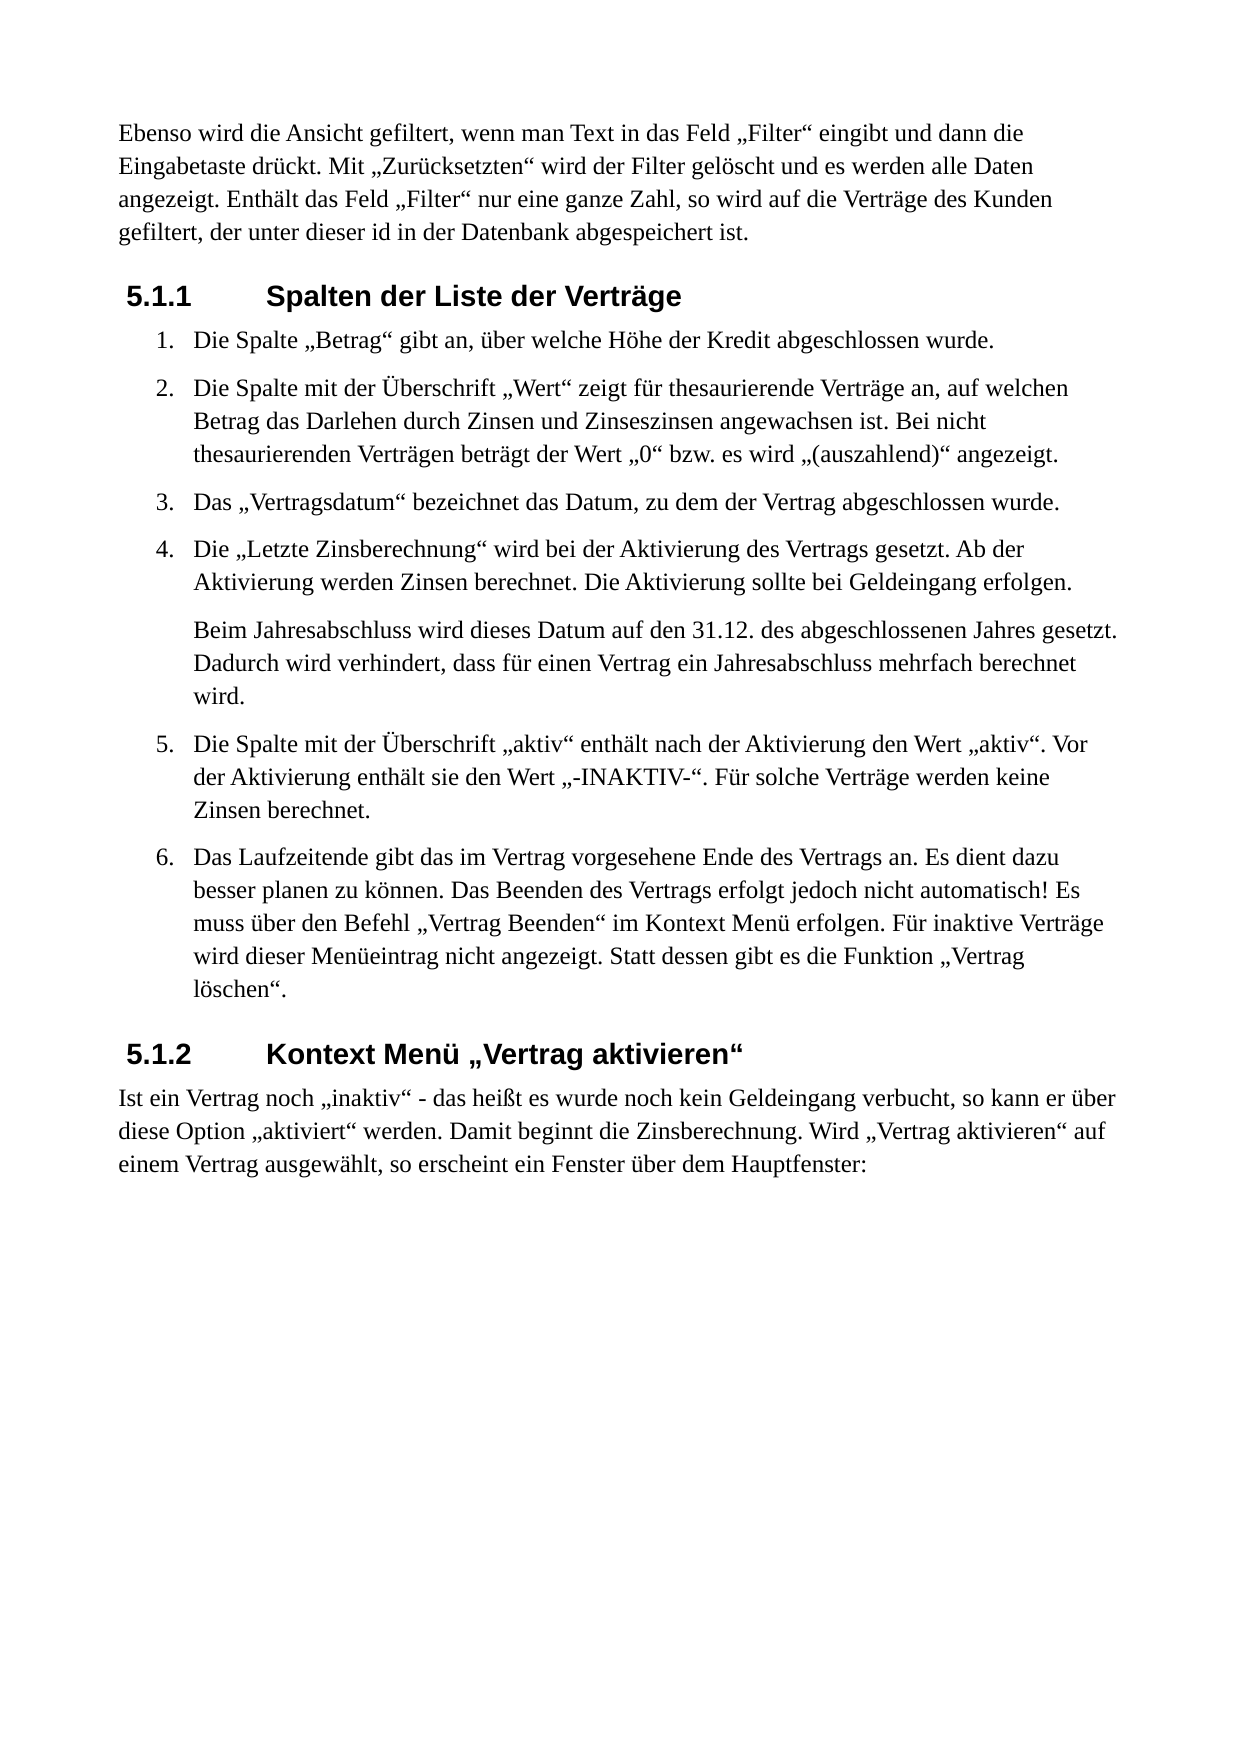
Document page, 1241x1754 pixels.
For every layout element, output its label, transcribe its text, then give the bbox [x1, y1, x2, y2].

subtitle Kontext Menü „Vertrag aktivieren“ [118, 1037, 1122, 1070]
subtitle Spalten der Liste der Verträge [118, 279, 1122, 313]
text Ebenso wird die Ansicht gefiltert, wenn man Text in das Feld „Filter“ eingibt und dann die Eingabetaste drückt. Mit „Zurücksetzten“ wird der Filter gelöscht und es werden alle Daten angezeigt. Enthält das Feld „Filter“ nur eine ganze Zahl, so wird auf die Verträge des Kunden gefiltert, der unter dieser id in der Datenbank abgespeichert ist. [118, 118, 1122, 246]
list Beim Jahresabschluss wird dieses Datum auf den 31.12. des abgeschlossenen Jahres gesetzt. Dadurch wird verhindert, dass für einen Vertrag ein Jahresabschluss mehrfach berechnet wird. [156, 615, 1122, 710]
text Ist ein Vertrag noch „inaktiv“ - das heißt es wurde noch kein Geldeingang verbucht, so kann er über diese Option „aktiviert“ werden. Damit beginnt die Zinsberechnung. Wird „Vertrag aktivieren“ auf einem Vertrag ausgewählt, so erscheint ein Fenster über dem Hauptfenster: [118, 1083, 1122, 1178]
list Die Spalte mit der Überschrift „aktiv“ enthält nach der Aktivierung den Wert „aktiv“. Vor der Aktivierung enthält sie den Wert „-INAKTIV-“. Für solche Verträge werden keine Zinsen berechnet. [156, 729, 1122, 823]
list Das Laufzeitende gibt das im Vertrag vorgesehene Ende des Vertrags an. Es dient dazu besser planen zu können. Das Beenden des Vertrags erfolgt jedoch nicht automatisch! Es muss über den Befehl „Vertrag Beenden“ im Kontext Menü erfolgen. Für inaktive Verträge wird dieser Menüeintrag nicht angezeigt. Statt dessen gibt es die Funktion „Vertrag löschen“. [156, 842, 1122, 1003]
list Das „Vertragsdatum“ bezeichnet das Datum, zu dem der Vertrag abgeschlossen wurde. [156, 487, 1122, 516]
list Die „Letzte Zinsberechnung“ wird bei der Aktivierung des Vertrags gesetzt. Ab der Aktivierung werden Zinsen berechnet. Die Aktivierung sollte bei Geldeingang erfolgen. [156, 534, 1122, 596]
list Die Spalte „Betrag“ gibt an, über welche Höhe der Kredit abgeschlossen wurde. [156, 326, 1122, 354]
list Die Spalte mit der Überschrift „Wert“ zeigt für thesaurierende Verträge an, auf welchen Betrag das Darlehen durch Zinsen und Zinseszinsen angewachsen ist. Bei nicht thesaurierenden Verträgen beträgt der Wert „0“ bzw. es wird „(auszahlend)“ angezeigt. [156, 373, 1122, 468]
